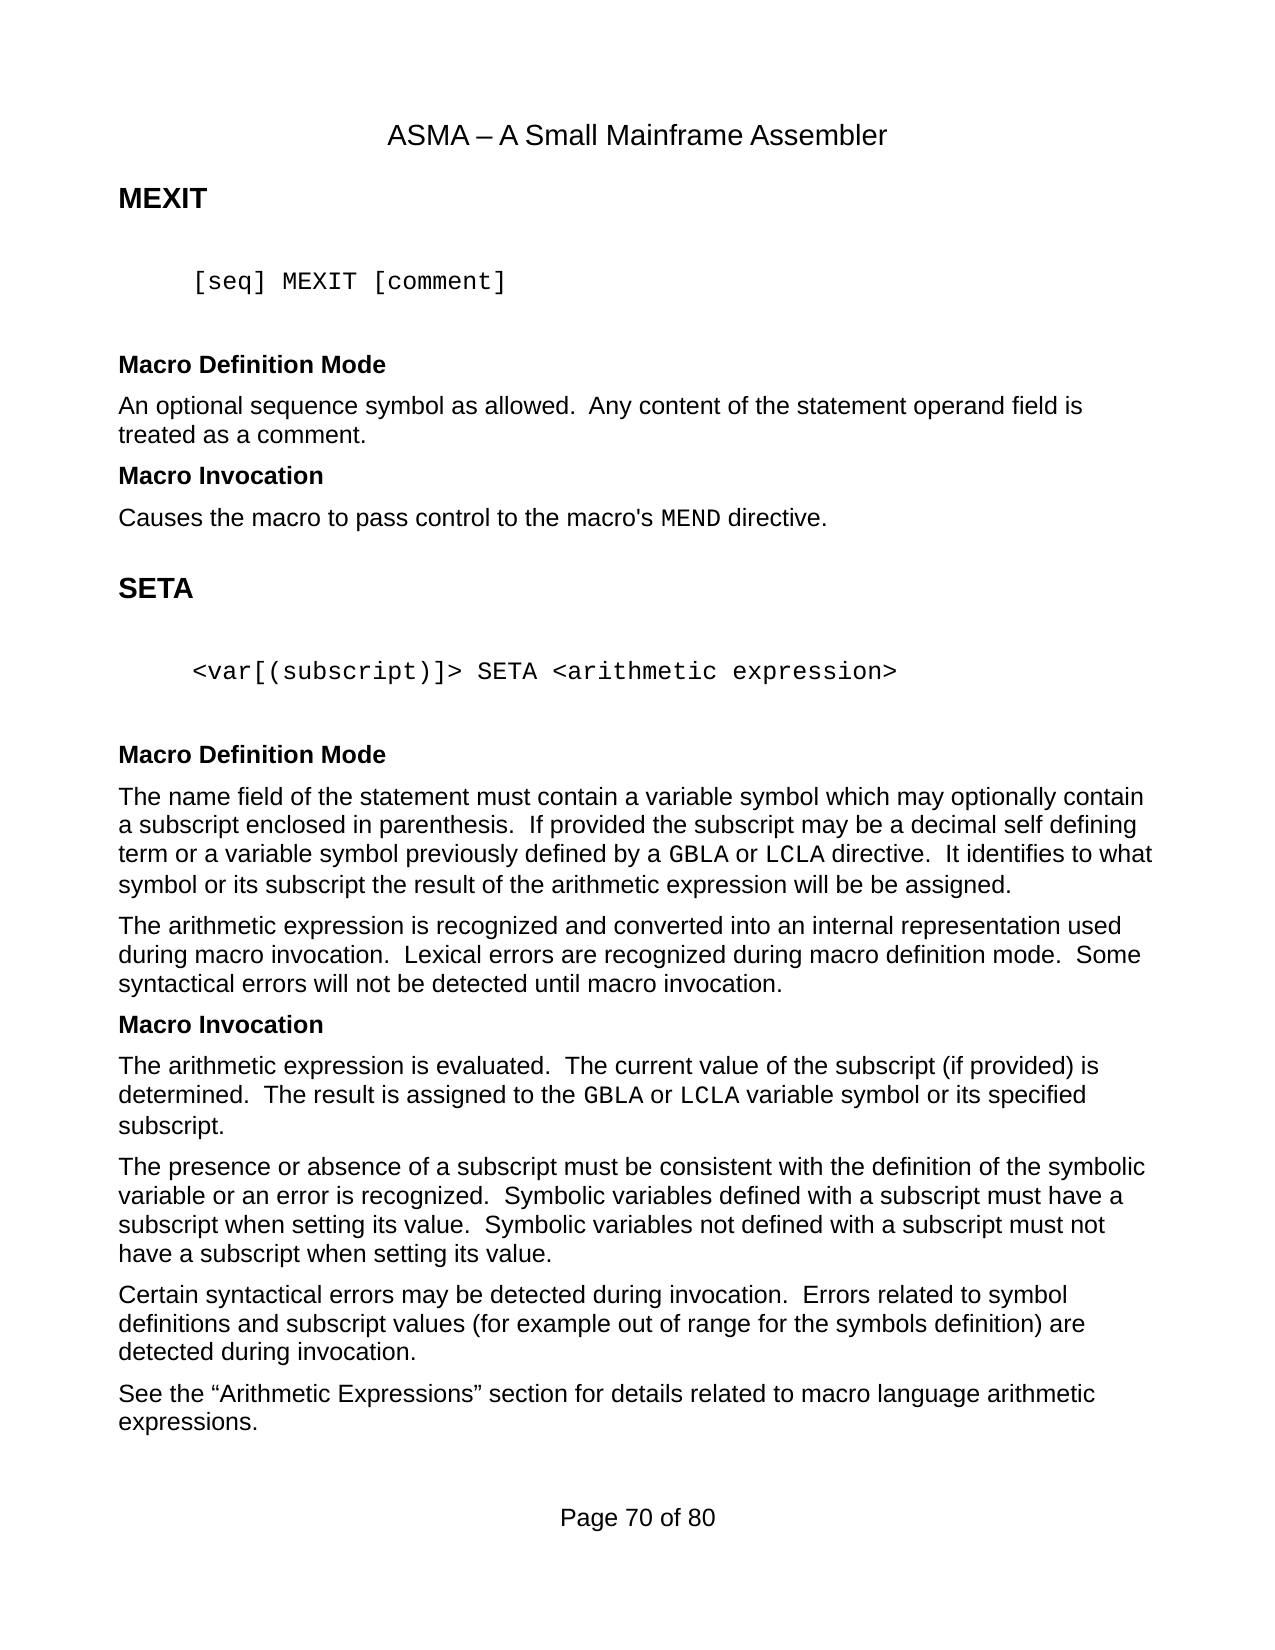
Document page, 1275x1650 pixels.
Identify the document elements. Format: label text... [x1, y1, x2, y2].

text See the “Arithmetic Expressions” section for details related to macro language arithmetic expressions. [118, 1378, 1157, 1436]
text Macro Definition Mode [118, 740, 1157, 769]
text The arithmetic expression is recognized and converted into an internal representation used during macro invocation. Lexical errors are recognized during macro definition mode. Some syntactical errors will not be detected until macro invocation. [118, 911, 1157, 998]
text [seq] MEXIT [comment] [192, 268, 1157, 297]
text The name field of the statement must contain a variable symbol which may optionally contain a subscript enclosed in parenthesis. If provided the subscript may be a decimal self defining term or a variable symbol previously defined by a GBLA or LCLA directive. It identifies to what symbol or its subscript the result of the arithmetic expression will be be assigned. [118, 782, 1157, 899]
subtitle MEXIT [118, 181, 1157, 215]
text The arithmetic expression is evaluated. The current value of the subscript (if provided) is determined. The result is assigned to the GBLA or LCLA variable symbol or its specified subscript. [118, 1051, 1157, 1140]
text The presence or absence of a subscript must be consistent with the definition of the symbolic variable or an error is recognized. Symbolic variables defined with a subscript must have a subscript when setting its value. Symbolic variables not defined with a subscript must not have a subscript when setting its value. [118, 1152, 1157, 1267]
text <var[(subscript)]> SETA <arithmetic expression> [192, 658, 1157, 687]
text Macro Invocation [118, 461, 1157, 490]
subtitle SETA [118, 571, 1157, 604]
text Macro Invocation [118, 1010, 1157, 1039]
text Macro Definition Mode [118, 350, 1157, 379]
text An optional sequence symbol as allowed. Any content of the statement operand field is treated as a comment. [118, 391, 1157, 449]
text Certain syntactical errors may be detected during invocation. Errors related to symbol definitions and subscript values (for example out of range for the symbols definition) are detected during invocation. [118, 1280, 1157, 1366]
text Causes the macro to pass control to the macro's MEND directive. [118, 503, 1157, 533]
